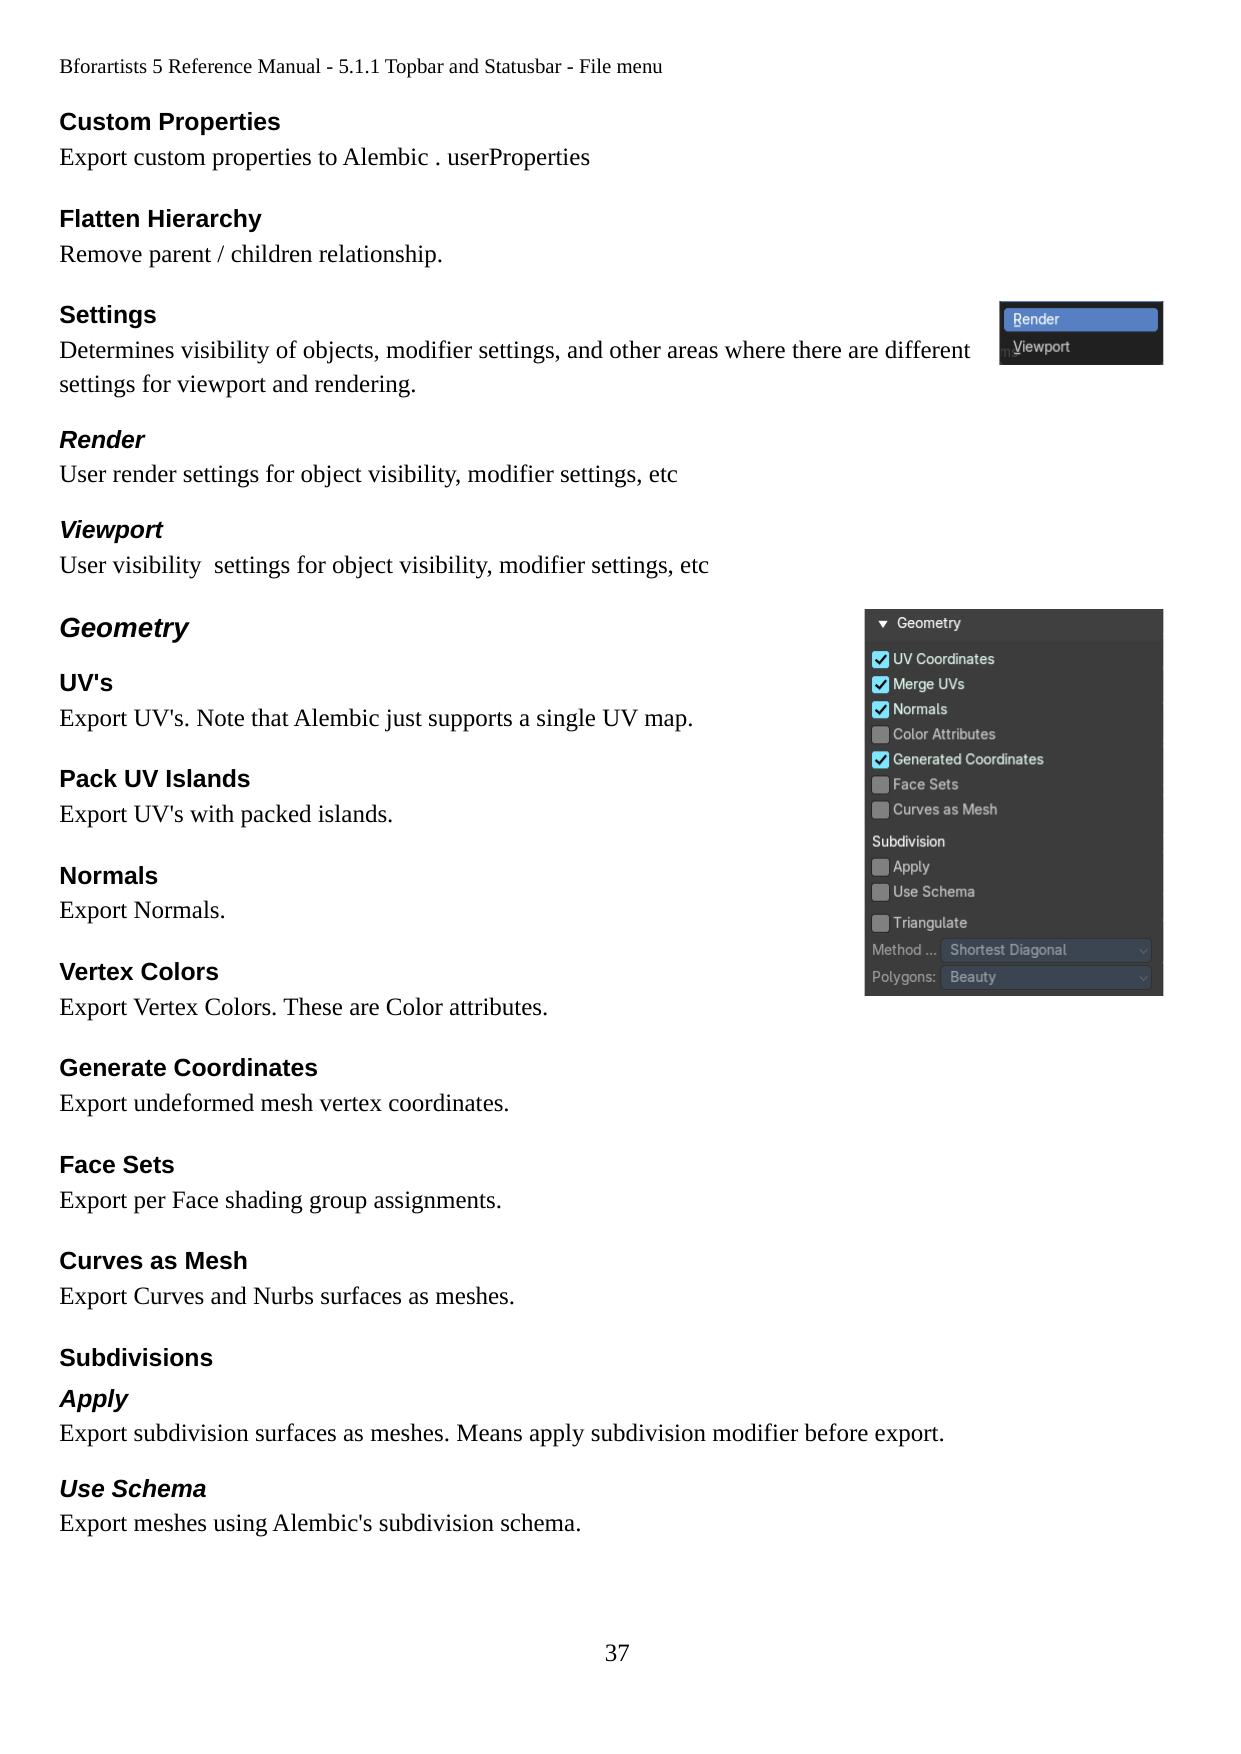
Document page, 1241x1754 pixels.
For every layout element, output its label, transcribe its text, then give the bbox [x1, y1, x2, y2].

subtitle [1164, 668, 1181, 697]
text Remove parent / children relationship. [59, 239, 1181, 267]
subtitle Face Sets [59, 1150, 1181, 1178]
subtitle Pack UV Islands [59, 764, 864, 793]
text Export subdivision surfaces as meshes. Means apply subdivision modifier before export. [59, 1418, 1181, 1447]
text Export UV's with packed islands. [59, 799, 864, 828]
text User visibility settings for object visibility, modifier settings, etc [59, 550, 1181, 578]
text [1164, 896, 1181, 924]
subtitle Settings [59, 300, 1181, 329]
subtitle Geometry [59, 611, 864, 643]
text Export UV's. Note that Alembic just supports a single UV map. [59, 703, 864, 732]
subtitle [1164, 957, 1181, 986]
text Export meshes using Alembic's subdivision schema. [59, 1508, 1181, 1537]
picture [999, 301, 1164, 365]
subtitle Subdivisions [59, 1343, 1181, 1371]
text Export Normals. [59, 896, 864, 924]
subtitle [1164, 861, 1181, 889]
text Export Curves and Nurbs surfaces as meshes. [59, 1281, 1181, 1310]
subtitle Viewport [59, 515, 1181, 543]
subtitle Vertex Colors [59, 957, 864, 986]
subtitle Custom Properties [59, 107, 1181, 136]
text Export per Face shading group assignments. [59, 1185, 1181, 1213]
text Export custom properties to Alembic . userProperties [59, 142, 1181, 171]
text Determines visibility of objects, modifier settings, and other areas where there are different settings for viewport and rendering. [59, 335, 1181, 398]
subtitle Render [59, 425, 1181, 453]
subtitle Flatten Hierarchy [59, 204, 1181, 232]
text Export undeformed mesh vertex coordinates. [59, 1088, 1181, 1117]
text Export Vertex Colors. These are Color attributes. [59, 992, 1181, 1021]
text User render settings for object visibility, modifier settings, etc [59, 459, 1181, 488]
subtitle Generate Coordinates [59, 1053, 1181, 1082]
subtitle UV's [59, 668, 864, 697]
subtitle Apply [59, 1384, 1181, 1412]
subtitle Normals [59, 861, 864, 889]
subtitle [1164, 764, 1181, 793]
picture [864, 609, 1164, 996]
subtitle Curves as Mesh [59, 1246, 1181, 1275]
subtitle [1164, 611, 1181, 643]
subtitle Use Schema [59, 1474, 1181, 1502]
